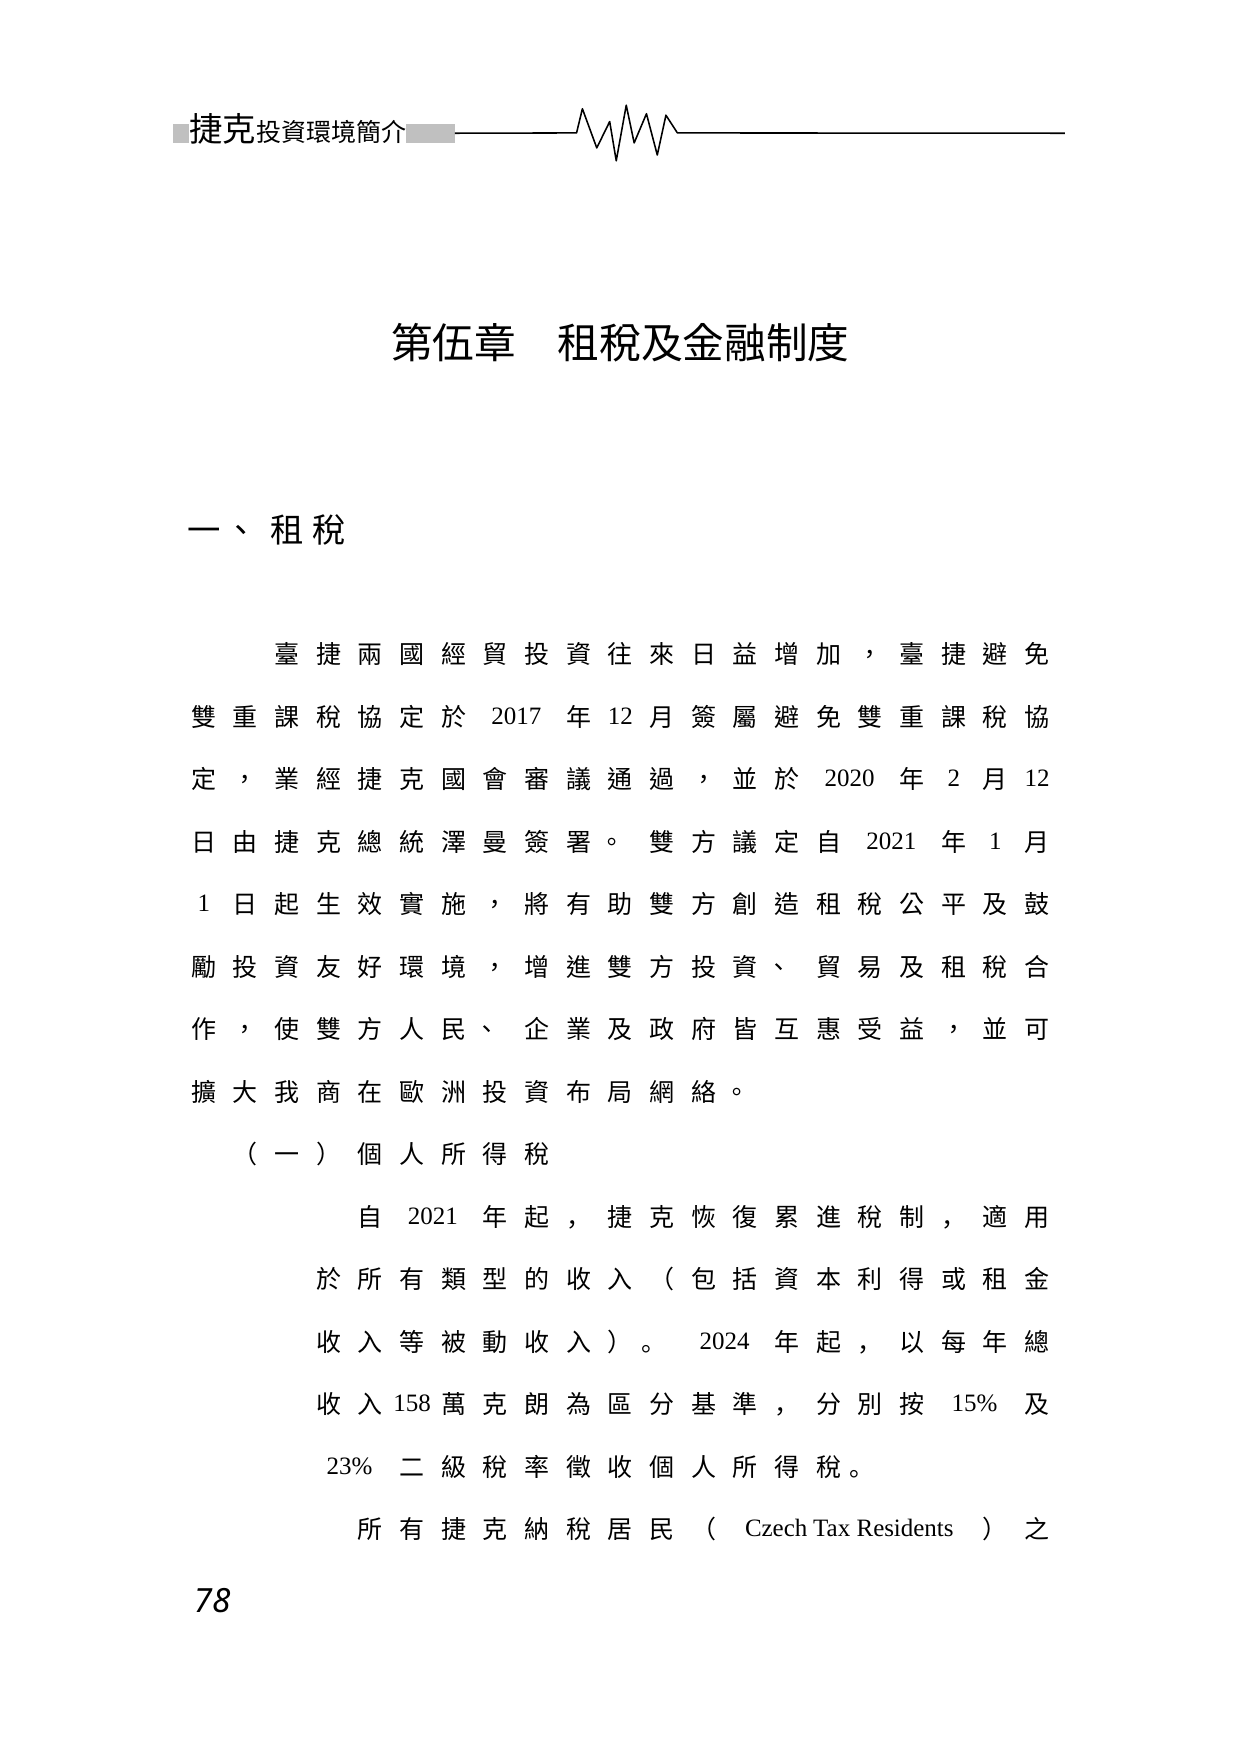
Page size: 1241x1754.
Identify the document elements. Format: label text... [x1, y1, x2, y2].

text 第伍章 租稅及金融制度 [183, 299, 1058, 361]
text （一）個人所得稅 [207, 1111, 1058, 1174]
text 所有捷克納稅居民（Czech Tax Residents）之 [281, 1486, 1058, 1549]
text 臺捷兩國經貿投資往來日益增加，臺捷避免雙重課稅協定於2017年12月簽屬避免雙重課稅協定，業經捷克國會審議通過，並於2020年2月12日由捷克總統澤曼簽署。雙方議定自2021年1月1日起生效實施，將有助雙方創造租稅公平及鼓勵投資友好環境，增進雙方投資、貿易及租稅合作，使雙方人民、企業及政府皆互惠受益，並可擴大我商在歐洲投資布局網絡。 [183, 611, 1058, 1111]
text 一、租稅 [183, 486, 1058, 549]
text 自2021年起，捷克恢復累進稅制，適用於所有類型的收入（包括資本利得或租金收入等被動收入）。2024年起，以每年總收入158萬克朗為區分基準，分別按15%及23%二級稅率徵收個人所得稅。 [281, 1174, 1058, 1486]
